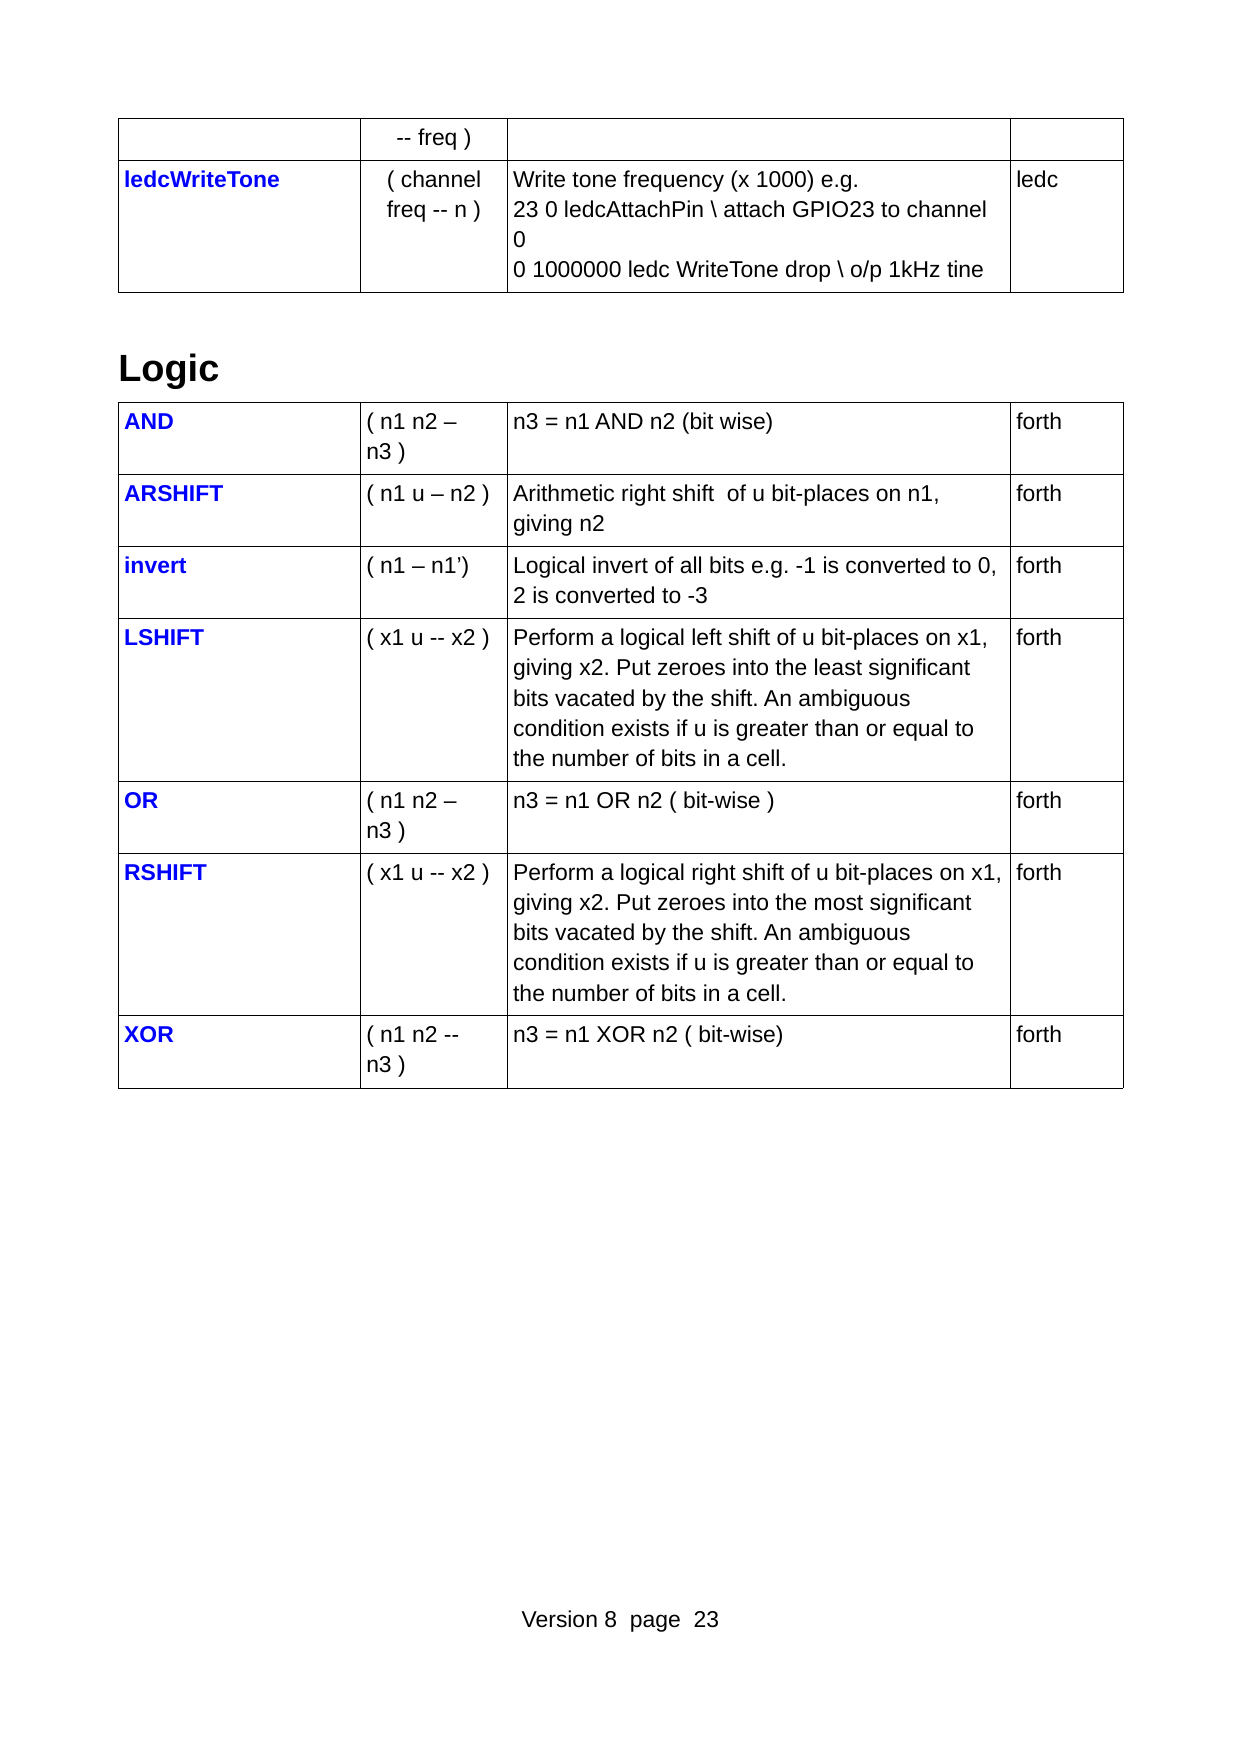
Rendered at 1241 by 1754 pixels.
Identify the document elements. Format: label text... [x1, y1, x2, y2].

table_cell forth [1011, 854, 1123, 1015]
table_cell ( n1 – n1’) [361, 547, 507, 618]
table_cell n3 = n1 XOR n2 ( bit-wise) [508, 1016, 1010, 1087]
table_cell forth [1011, 547, 1123, 618]
table_cell ledc [1011, 161, 1123, 292]
table_header n3 = n1 AND n2 (bit wise) [508, 403, 1010, 474]
table_header ( n1 n2 – n3 ) [361, 403, 507, 474]
table_cell ARSHIFT [119, 475, 360, 546]
table_cell forth [1011, 1016, 1123, 1087]
table_cell Logical invert of all bits e.g. -1 is converted to 0, 2 is converted to -3 [508, 547, 1010, 618]
table_cell Write tone frequency (x 1000) e.g. 23 0 ledcAttachPin \ attach GPIO23 to channel 0 0 1000000 ledc WriteTone drop \ o/p 1kHz tine [508, 161, 1010, 292]
table_cell [119, 119, 360, 160]
table_cell XOR [119, 1016, 360, 1087]
table_cell Perform a logical right shift of u bit-places on x1, giving x2. Put zeroes into the most significant bits vacated by the shift. An ambiguous condition exists if u is greater than or equal to the number of bits in a cell. [508, 854, 1010, 1015]
table_cell OR [119, 782, 360, 853]
table_cell ledcWriteTone [119, 161, 360, 292]
table_cell [508, 119, 1010, 160]
subtitle Logic [118, 346, 1122, 390]
table_cell ( n1 n2 – n3 ) [361, 782, 507, 853]
table_cell ( channel freq -- n ) [361, 161, 507, 292]
table_cell ( n1 n2 -- n3 ) [361, 1016, 507, 1087]
table_cell Arithmetic right shift of u bit-places on n1, giving n2 [508, 475, 1010, 546]
table_cell [1011, 119, 1123, 160]
table_cell LSHIFT [119, 619, 360, 781]
table_cell n3 = n1 OR n2 ( bit-wise ) [508, 782, 1010, 853]
table_cell forth [1011, 619, 1123, 781]
table_cell forth [1011, 782, 1123, 853]
table_cell ( n1 u – n2 ) [361, 475, 507, 546]
table_cell Perform a logical left shift of u bit-places on x1, giving x2. Put zeroes into the least significant bits vacated by the shift. An ambiguous condition exists if u is greater than or equal to the number of bits in a cell. [508, 619, 1010, 781]
table_cell invert [119, 547, 360, 618]
table_header AND [119, 403, 360, 474]
table_header forth [1011, 403, 1123, 474]
table_cell forth [1011, 475, 1123, 546]
table_cell ( x1 u -- x2 ) [361, 619, 507, 781]
table_cell ( x1 u -- x2 ) [361, 854, 507, 1015]
table_cell RSHIFT [119, 854, 360, 1015]
table_cell -- freq ) [361, 119, 507, 160]
